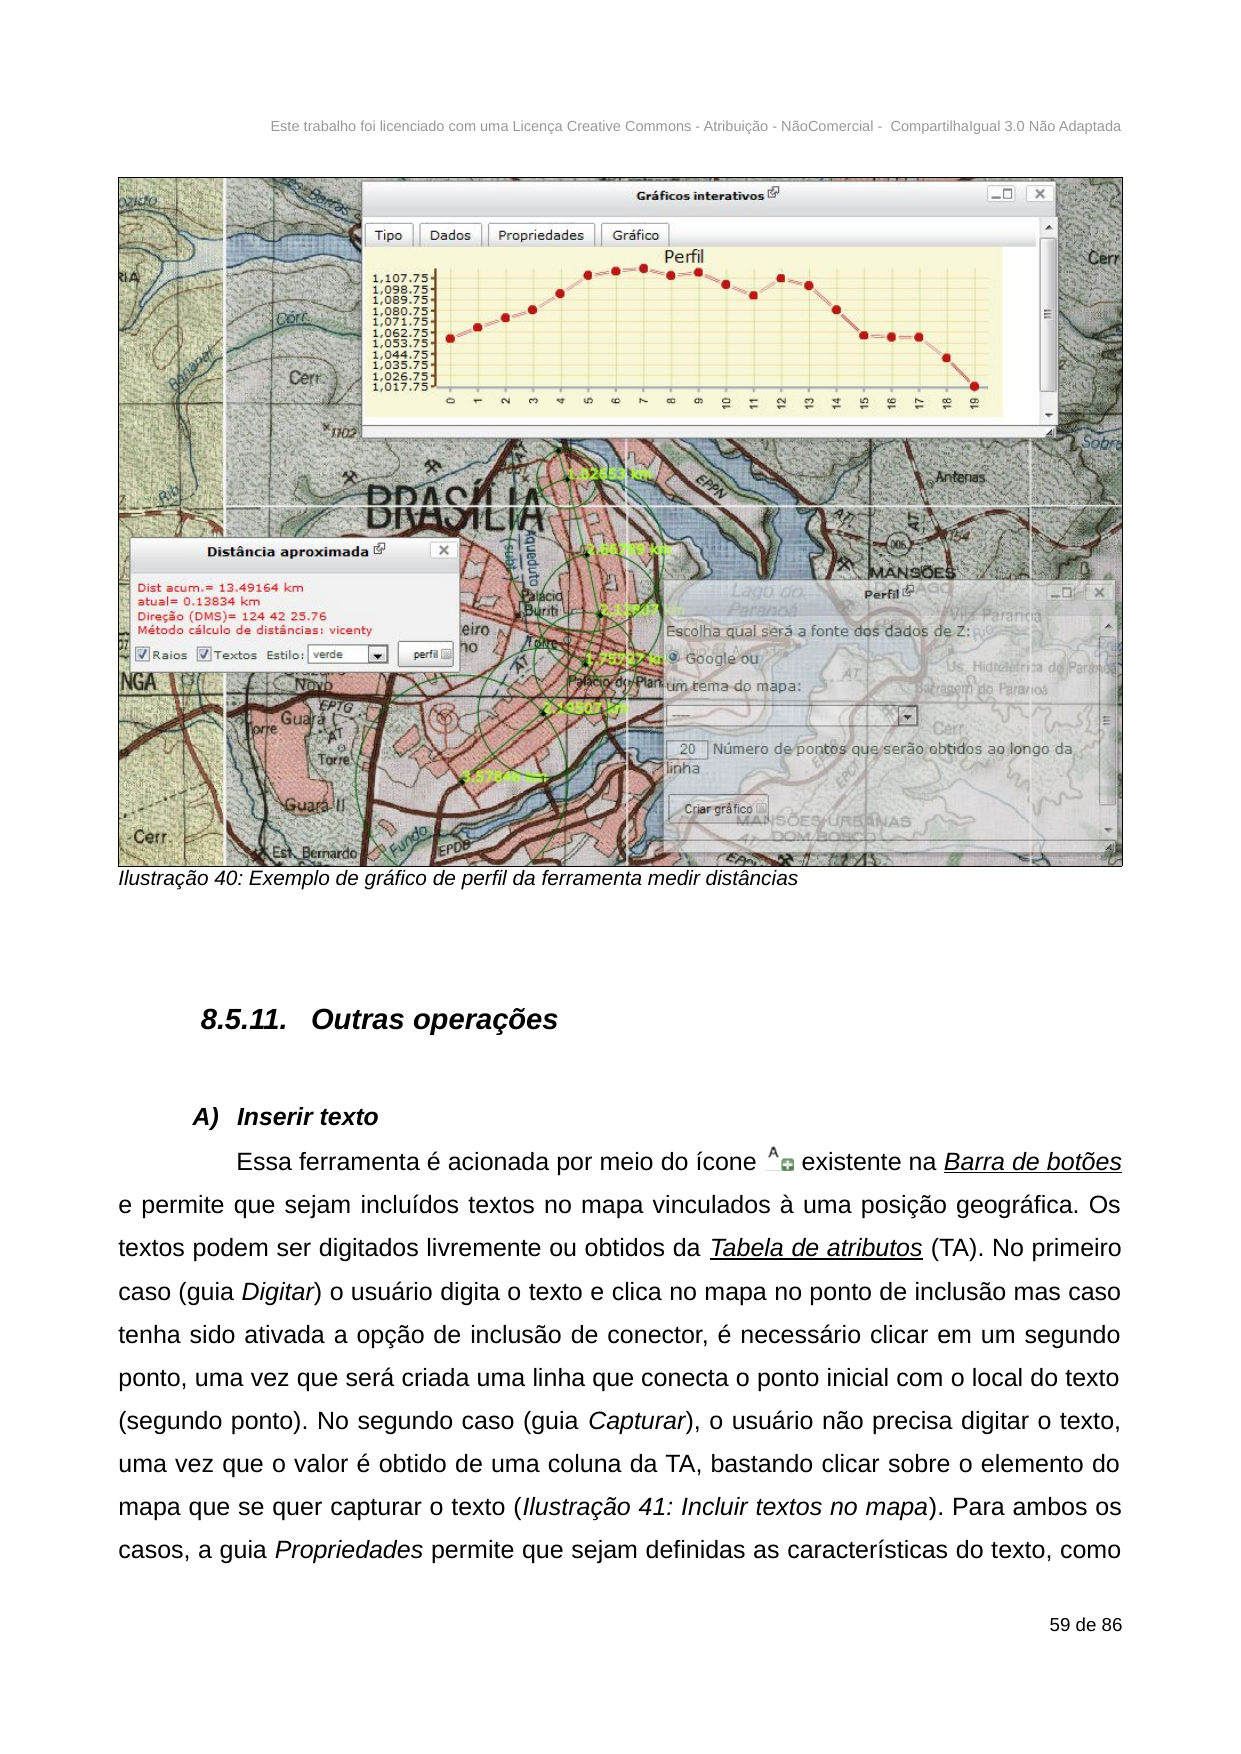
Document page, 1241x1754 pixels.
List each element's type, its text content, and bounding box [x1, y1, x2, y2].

subtitle Outras operações [163, 1002, 1122, 1036]
text Essa ferramenta é acionada por meio do ícone existente na Barra de botões e permite que sejam incluídos textos no mapa vinculados à uma posição geográfica. Os textos podem ser digitados livremente ou obtidos da Tabela de atributos (TA). No primeiro caso (guia Digitar) o usuário digita o texto e clica no mapa no ponto de inclusão mas caso tenha sido ativada a opção de inclusão de conector, é necessário clicar em um segundo ponto, uma vez que será criada uma linha que conecta o ponto inicial com o local do texto (segundo ponto). No segundo caso (guia Capturar), o usuário não precisa digitar o texto, uma vez que o valor é obtido de uma coluna da TA, bastando clicar sobre o elemento do mapa que se quer capturar o texto (Ilustração 41: Incluir textos no mapa). Para ambos os casos, a guia Propriedades permite que sejam definidas as características do texto, como [118, 1143, 1122, 1564]
picture [119, 178, 1122, 866]
picture [764, 1143, 795, 1171]
subtitle Inserir texto [163, 1102, 1122, 1131]
text Ilustração 40: Exemplo de gráfico de perfil da ferramenta medir distâncias [118, 867, 1122, 890]
